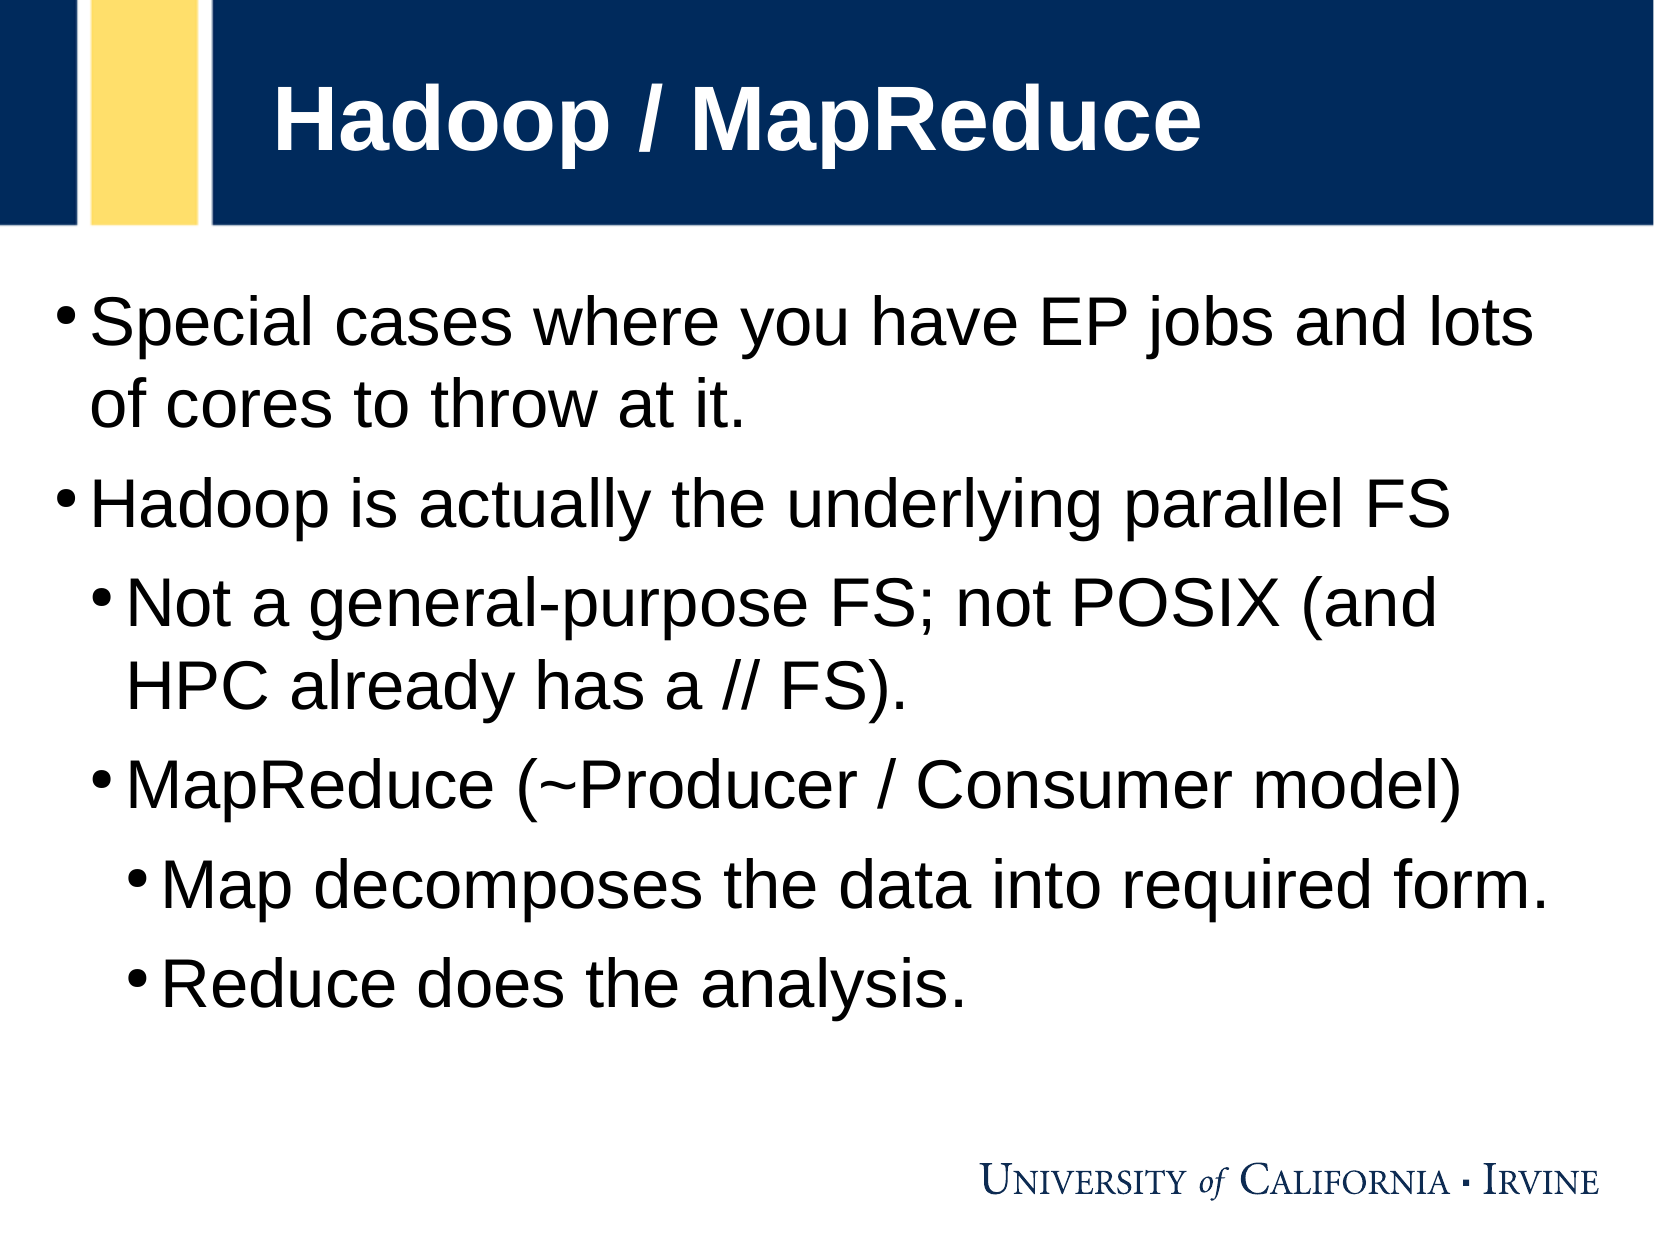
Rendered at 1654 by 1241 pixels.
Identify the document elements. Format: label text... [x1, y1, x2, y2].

subtitle Special cases where you have EP jobs and lots of cores to throw at it. Hadoop is actually the underlying parallel FS Not a general-purpose FS; not POSIX (and HPC already has a // FS). MapReduce (~Producer / Consumer model) Map decomposes the data into required form. Reduce does the analysis. [39, 268, 1615, 1130]
title Hadoop / MapReduce [257, 0, 1654, 228]
picture [0, 0, 1654, 1241]
